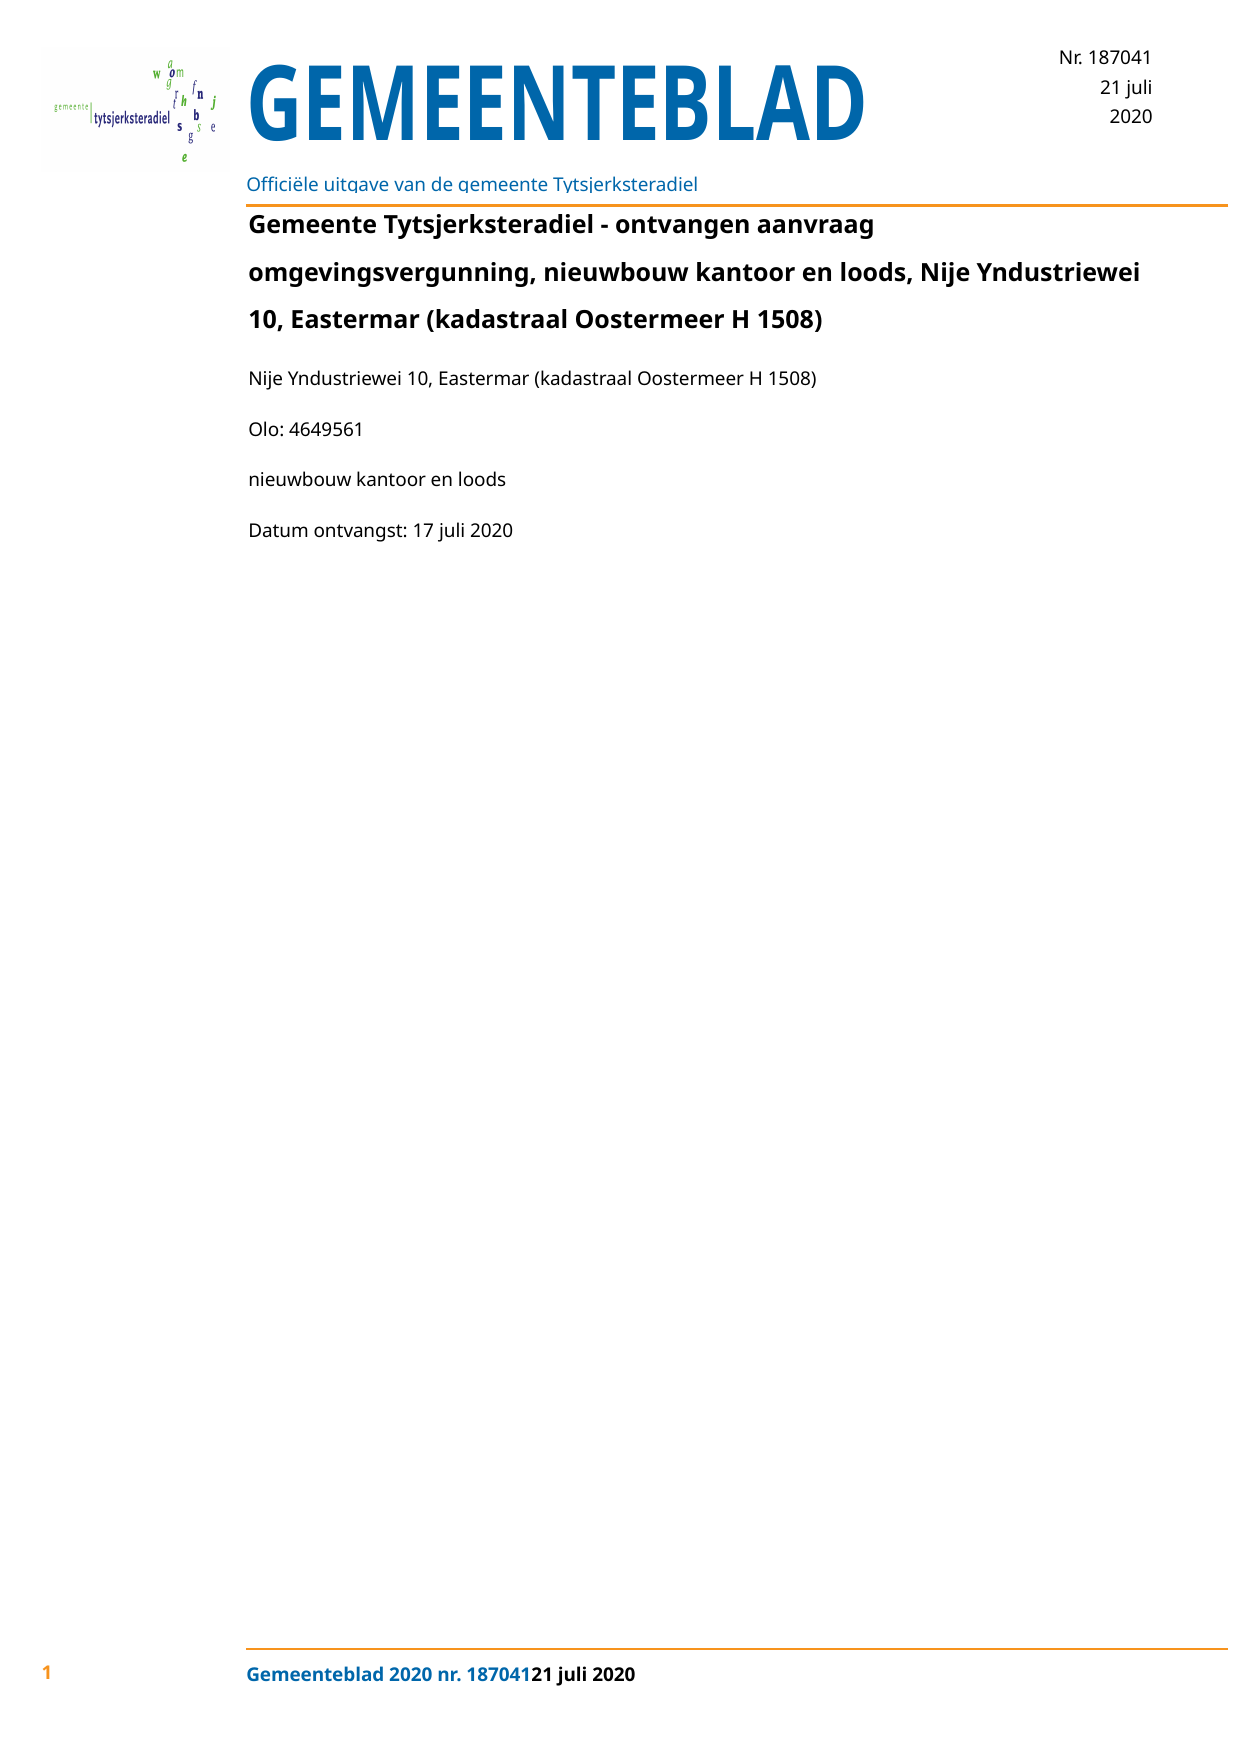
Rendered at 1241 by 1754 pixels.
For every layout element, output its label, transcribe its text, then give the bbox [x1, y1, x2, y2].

text Datum ontvangst: 17 juli 2020 [248, 517, 1152, 542]
text Nije Yndustriewei 10, Eastermar (kadastraal Oostermeer H 1508) [248, 366, 1152, 391]
text Olo: 4649561 [248, 416, 1152, 442]
text nieuwbouw kantoor en loods [248, 466, 1152, 492]
picture [41, 47, 231, 172]
text Gemeente Tytsjerksteradiel - ontvangen aanvraag omgevingsvergunning, nieuwbouw kantoor en loods, Nije Yndustriewei 10, Eastermar (kadastraal Oostermeer H 1508) [248, 207, 1152, 336]
